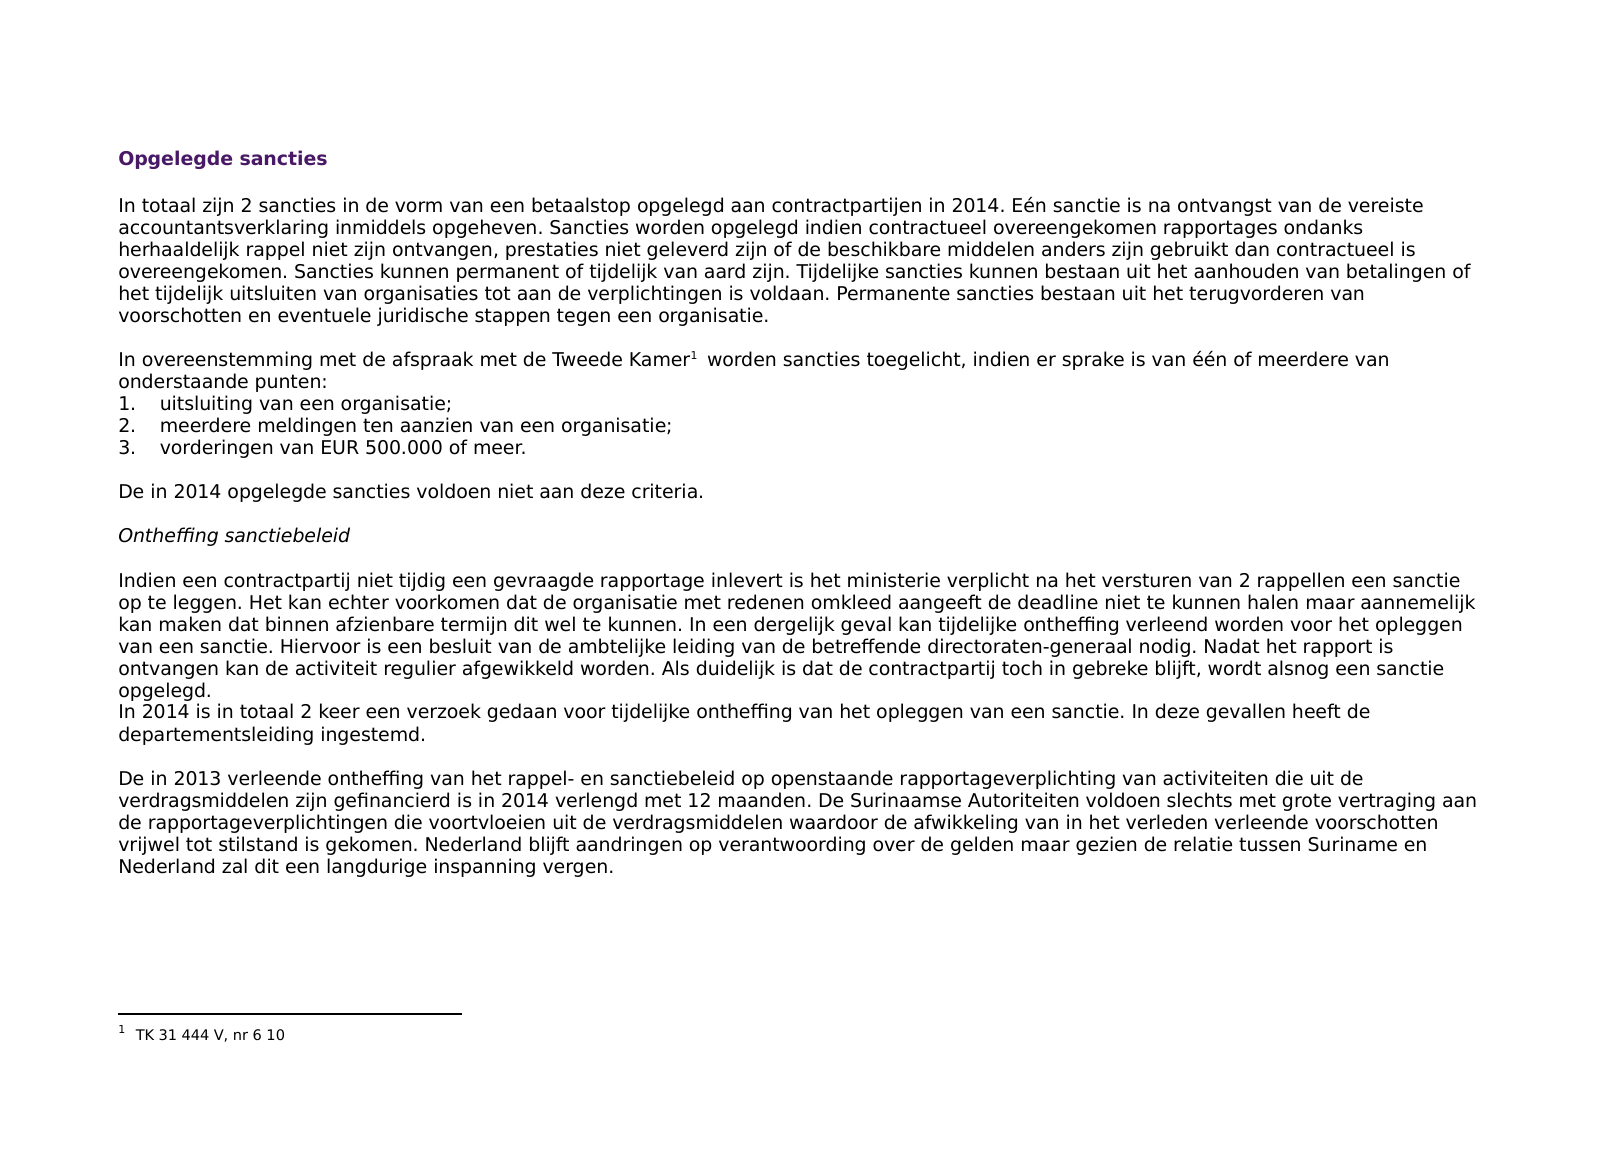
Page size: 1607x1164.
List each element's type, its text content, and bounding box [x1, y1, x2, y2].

text De in 2014 opgelegde sancties voldoen niet aan deze criteria. [118, 481, 1488, 503]
text 2. meerdere meldingen ten aanzien van een organisatie; [118, 415, 1488, 437]
text In overeenstemming met de afspraak met de Tweede Kamer worden sancties toegelicht, indien er sprake is van één of meerdere van onderstaande punten: [118, 349, 1488, 393]
text 3. vorderingen van EUR 500.000 of meer. [118, 437, 1488, 459]
text 1. uitsluiting van een organisatie; [118, 393, 1488, 415]
text In 2014 is in totaal 2 keer een verzoek gedaan voor tijdelijke ontheffing van het opleggen van een sanctie. In deze gevallen heeft de departementsleiding ingestemd. [118, 701, 1488, 745]
subtitle Opgelegde sancties [118, 148, 1488, 170]
text TK 31 444 V, nr 6 10 [118, 1023, 1488, 1045]
subtitle Ontheffing sanctiebeleid [118, 525, 1488, 547]
text In totaal zijn 2 sancties in de vorm van een betaalstop opgelegd aan contractpartijen in 2014. Eén sanctie is na ontvangst van de vereiste accountantsverklaring inmiddels opgeheven. Sancties worden opgelegd indien contractueel overeengekomen rapportages ondanks herhaaldelijk rappel niet zijn ontvangen, prestaties niet geleverd zijn of de beschikbare middelen anders zijn gebruikt dan contractueel is overeengekomen. Sancties kunnen permanent of tijdelijk van aard zijn. Tijdelijke sancties kunnen bestaan uit het aanhouden van betalingen of het tijdelijk uitsluiten van organisaties tot aan de verplichtingen is voldaan. Permanente sancties bestaan uit het terugvorderen van voorschotten en eventuele juridische stappen tegen een organisatie. [118, 195, 1488, 327]
text De in 2013 verleende ontheffing van het rappel- en sanctiebeleid op openstaande rapportageverplichting van activiteiten die uit de verdragsmiddelen zijn gefinancierd is in 2014 verlengd met 12 maanden. De Surinaamse Autoriteiten voldoen slechts met grote vertraging aan de rapportageverplichtingen die voortvloeien uit de verdragsmiddelen waardoor de afwikkeling van in het verleden verleende voorschotten vrijwel tot stilstand is gekomen. Nederland blijft aandringen op verantwoording over de gelden maar gezien de relatie tussen Suriname en Nederland zal dit een langdurige inspanning vergen. [118, 768, 1488, 877]
text Indien een contractpartij niet tijdig een gevraagde rapportage inlevert is het ministerie verplicht na het versturen van 2 rappellen een sanctie op te leggen. Het kan echter voorkomen dat de organisatie met redenen omkleed aangeeft de deadline niet te kunnen halen maar aannemelijk kan maken dat binnen afzienbare termijn dit wel te kunnen. In een dergelijk geval kan tijdelijke ontheffing verleend worden voor het opleggen van een sanctie. Hiervoor is een besluit van de ambtelijke leiding van de betreffende directoraten-generaal nodig. Nadat het rapport is ontvangen kan de activiteit regulier afgewikkeld worden. Als duidelijk is dat de contractpartij toch in gebreke blijft, wordt alsnog een sanctie opgelegd. [118, 569, 1488, 701]
